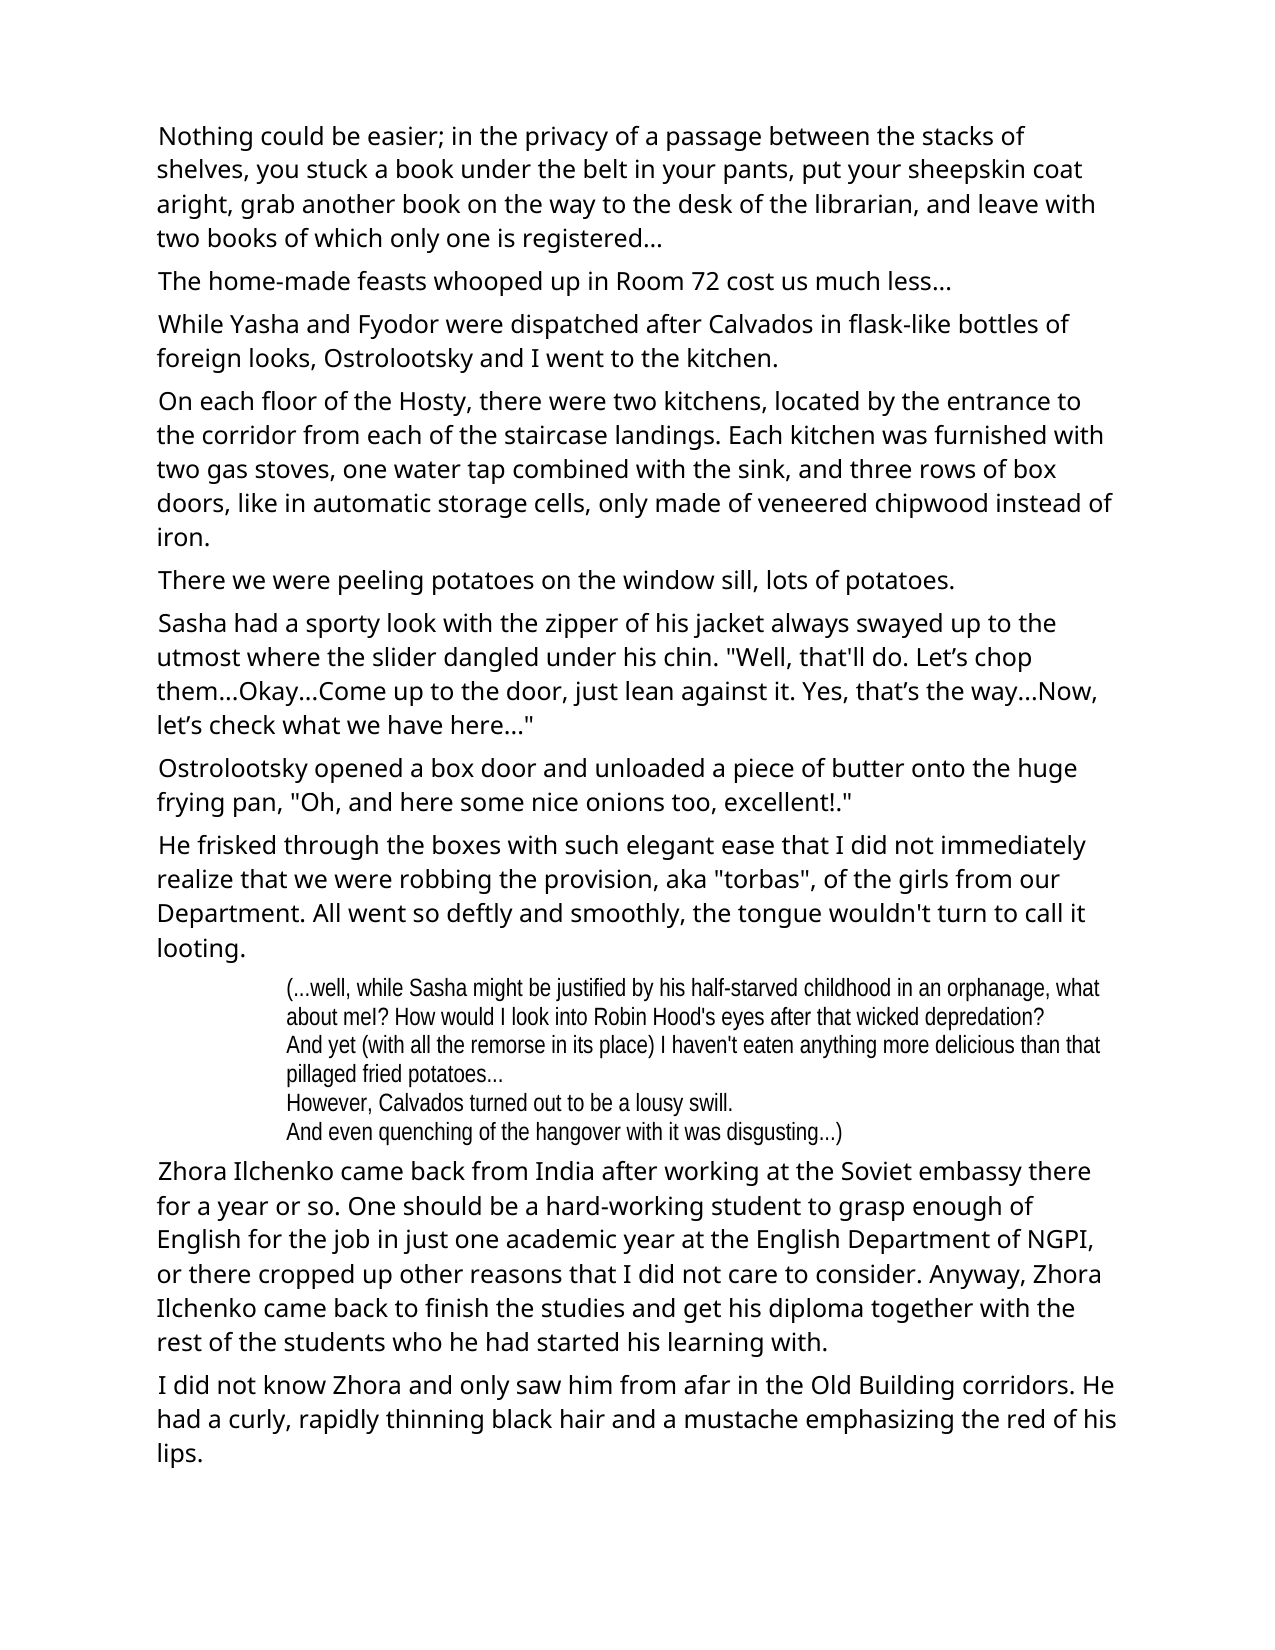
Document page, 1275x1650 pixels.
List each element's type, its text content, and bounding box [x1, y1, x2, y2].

text The home-made feasts whooped up in Room 72 cost us much less... [156, 263, 1118, 297]
list However, Calvados turned out to be a lousy swill. [286, 1088, 1118, 1116]
text There we were peeling potatoes on the window sill, lots of potatoes. [156, 563, 1118, 597]
text Ostrolootsky opened a box door and unloaded a piece of butter onto the huge frying pan, "Oh, and here some nice onions too, excellent!." [156, 751, 1118, 819]
list (...well, while Sasha might be justified by his half-starved childhood in an orphanage, what about meI? How would I look into Robin Hood's eyes after that wicked depredation? [286, 973, 1118, 1031]
list And yet (with all the remorse in its place) I haven't eaten anything more delicious than that pillaged fried potatoes... [286, 1031, 1118, 1088]
text Zhora Ilchenko came back from India after working at the Soviet embassy there for a year or so. One should be a hard-working student to grasp enough of English for the job in just one academic year at the English Department of NGPI, or there cropped up other reasons that I did not care to consider. Anyway, Zhora Ilchenko came back to finish the studies and get his diploma together with the rest of the students who he had started his learning with. [156, 1154, 1118, 1358]
text He frisked through the boxes with such elegant ease that I did not immediately realize that we were robbing the provision, aka "torbas", of the girls from our Department. All went so deftly and smoothly, the tongue wouldn't turn to call it looting. [156, 828, 1118, 964]
text While Yasha and Fyodor were dispatched after Calvados in flask-like bottles of foreign looks, Ostrolootsky and I went to the kitchen. [156, 306, 1118, 374]
text I did not know Zhora and only saw him from afar in the Old Building corridors. He had a curly, rapidly thinning black hair and a mustache emphasizing the red of his lips. [156, 1367, 1118, 1469]
text Nothing could be easier; in the privacy of a passage between the stacks of shelves, you stuck a book under the belt in your pants, put your sheepskin coat aright, grab another book on the way to the desk of the librarian, and leave with two books of which only one is registered… [156, 118, 1118, 254]
text On each floor of the Hosty, there were two kitchens, located by the entrance to the corridor from each of the staircase landings. Each kitchen was furnished with two gas stoves, one water tap combined with the sink, and three rows of box doors, like in automatic storage cells, only made of veneered chipwood instead of iron. [156, 383, 1118, 554]
text Sasha had a sporty look with the zipper of his jacket always swayed up to the utmost where the slider dangled under his chin. "Well, that'll do. Let’s chop them...Okay...Come up to the door, just lean against it. Yes, that’s the way...Now, let’s check what we have here..." [156, 606, 1118, 742]
list And even quenching of the hangover with it was disgusting...) [286, 1116, 1118, 1145]
